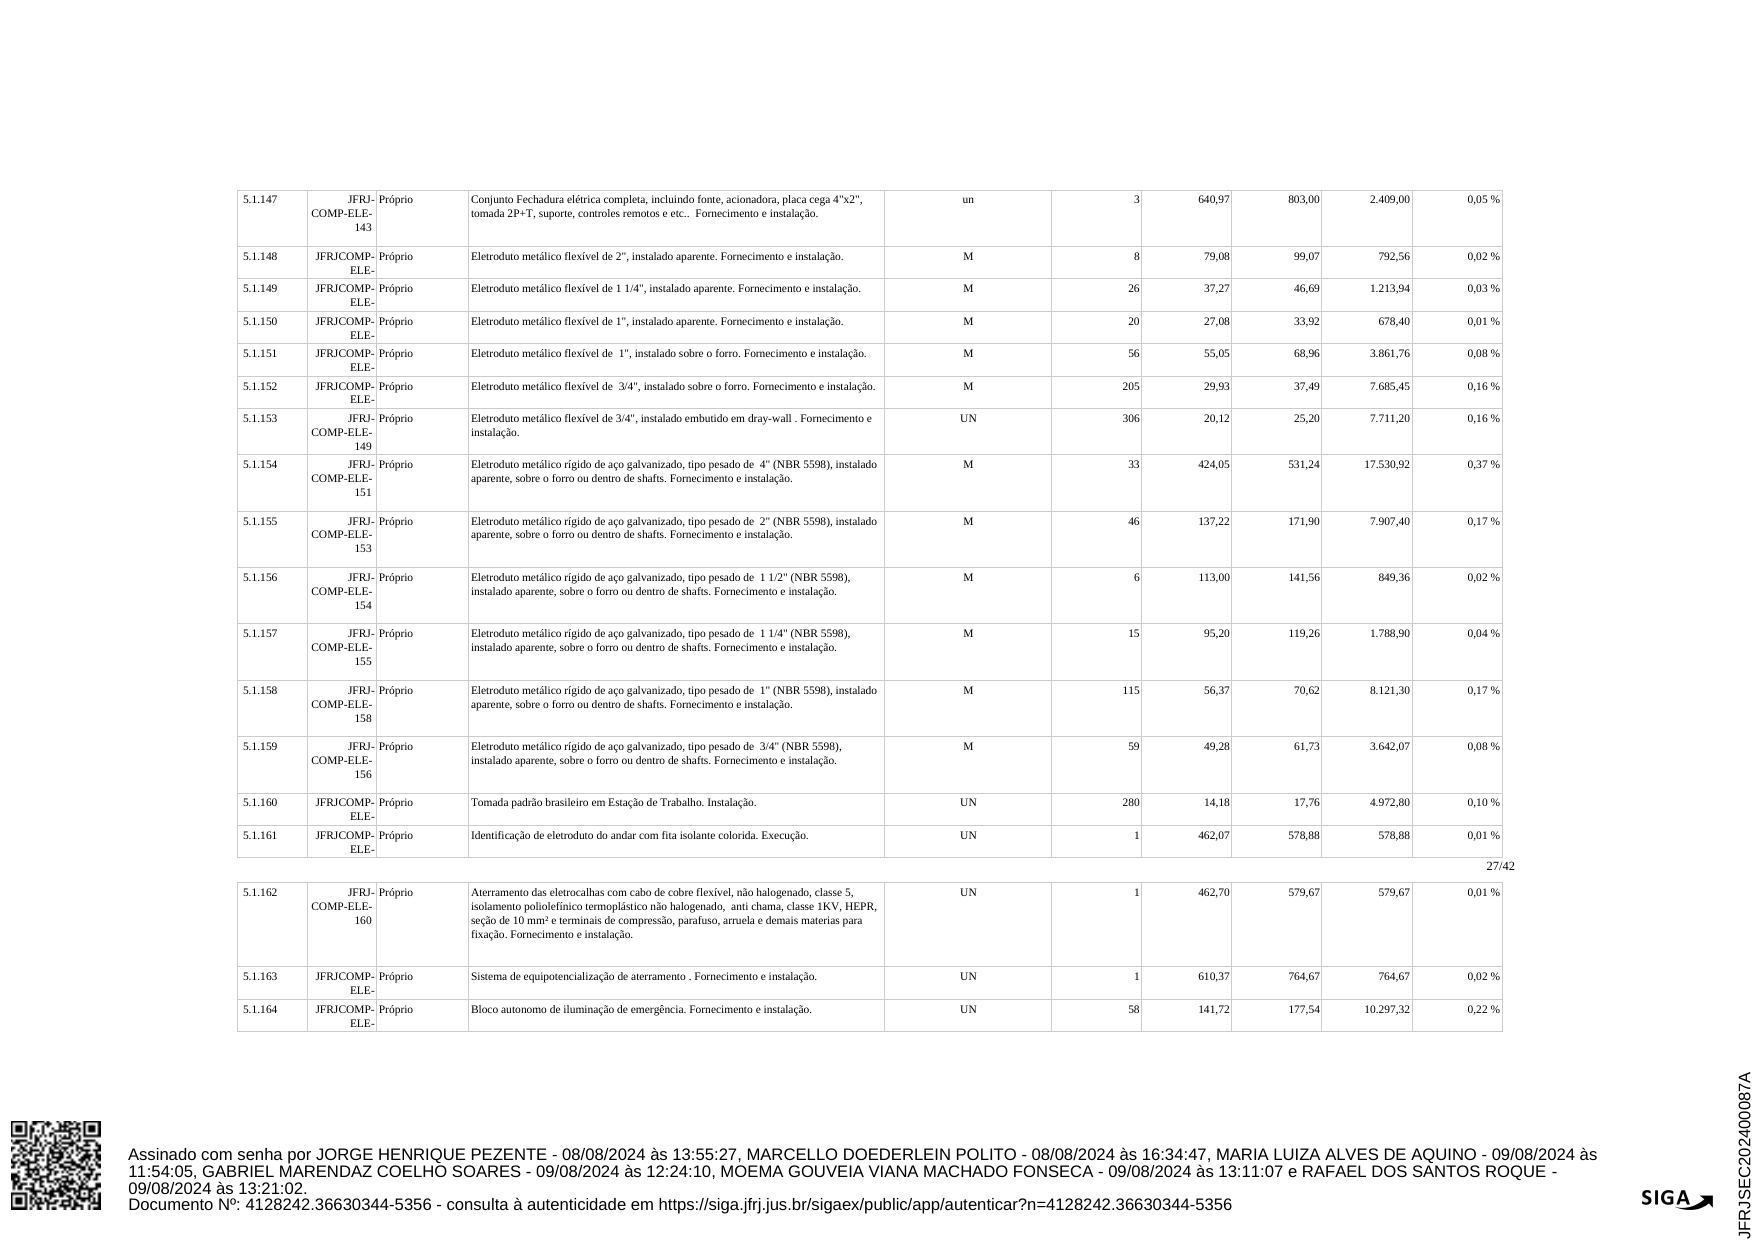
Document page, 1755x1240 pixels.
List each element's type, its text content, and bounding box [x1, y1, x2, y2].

table_cell 46 [1052, 512, 1141, 567]
table_cell Próprio [377, 826, 468, 857]
table_cell JFRJCOMP-ELE- [308, 826, 376, 857]
table_cell JFRJCOMP-ELE- [308, 967, 376, 999]
table_header Próprio [377, 883, 468, 966]
table_cell Próprio [377, 409, 468, 454]
table_cell JFRJ- COMP-ELE- 156 [308, 737, 376, 792]
table_cell 58 [1052, 1000, 1141, 1031]
table_cell 141,56 [1232, 568, 1321, 623]
table_cell 79,08 [1142, 247, 1231, 278]
table_cell 33,92 [1232, 312, 1321, 343]
table_cell 0,22 % [1413, 1000, 1502, 1031]
table_cell M [885, 279, 1051, 311]
table_cell 610,37 [1142, 967, 1231, 999]
table_cell JFRJCOMP-ELE- [308, 344, 376, 376]
table_cell Eletroduto metálico rígido de aço galvanizado, tipo pesado de 1" (NBR 5598), instalado aparente, sobre o forro ou dentro de shafts. Fornecimento e instalação. [469, 681, 884, 736]
text 27/42 [237, 858, 1516, 873]
table_cell 70,62 [1232, 681, 1321, 736]
table_cell 29,93 [1142, 377, 1231, 408]
table_cell 141,72 [1142, 1000, 1231, 1031]
table_cell 17,76 [1232, 794, 1321, 825]
table_cell Próprio [377, 967, 468, 999]
table_header 579,67 [1232, 883, 1321, 966]
table_cell 115 [1052, 681, 1141, 736]
table_cell 55,05 [1142, 344, 1231, 376]
table_cell JFRJCOMP-ELE- [308, 794, 376, 825]
table_cell 68,96 [1232, 344, 1321, 376]
table_cell JFRJCOMP-ELE- [308, 312, 376, 343]
table_cell Sistema de equipotencialização de aterramento . Fornecimento e instalação. [469, 967, 884, 999]
table_cell Próprio [377, 1000, 468, 1031]
table_header 1 [1052, 883, 1141, 966]
table_cell JFRJCOMP-ELE- [308, 1000, 376, 1031]
table_cell Próprio [377, 455, 468, 511]
table_cell 5.1.163 [238, 967, 307, 999]
table_cell 20 [1052, 312, 1141, 343]
table_header Aterramento das eletrocalhas com cabo de cobre flexível, não halogenado, classe 5, isolamento poliolefínico termoplástico não halogenado, anti chama, classe 1KV, HEPR, seção de 10 mm² e terminais de compressão, parafuso, arruela e demais materias para fixação. Fornecimento e instalação. [469, 883, 884, 966]
table_cell Próprio [377, 512, 468, 567]
table_cell 0,16 % [1413, 377, 1502, 408]
table_cell 3 [1052, 191, 1141, 246]
table_cell 5.1.156 [238, 568, 307, 623]
table_cell 8 [1052, 247, 1141, 278]
table_cell 7.907,40 [1322, 512, 1412, 567]
table_cell 5.1.157 [238, 624, 307, 680]
table_cell Tomada padrão brasileiro em Estação de Trabalho. Instalação. [469, 794, 884, 825]
table_cell JFRJ- COMP-ELE- 143 [308, 191, 376, 246]
table_cell 5.1.160 [238, 794, 307, 825]
table_cell Próprio [377, 279, 468, 311]
table_cell 0,01 % [1413, 312, 1502, 343]
table_cell JFRJCOMP-ELE- [308, 279, 376, 311]
table_header 0,01 % [1413, 883, 1502, 966]
table_cell 119,26 [1232, 624, 1321, 680]
table_cell 280 [1052, 794, 1141, 825]
table_cell M [885, 312, 1051, 343]
table_header JFRJ- COMP-ELE- 160 [308, 883, 376, 966]
table_cell M [885, 568, 1051, 623]
table_cell 6 [1052, 568, 1141, 623]
table_cell UN [885, 967, 1051, 999]
table_cell 0,08 % [1413, 344, 1502, 376]
table_cell 803,00 [1232, 191, 1321, 246]
table_cell 37,27 [1142, 279, 1231, 311]
table_cell Eletroduto metálico flexível de 1", instalado aparente. Fornecimento e instalação. [469, 312, 884, 343]
table_cell 2.409,00 [1322, 191, 1412, 246]
table_cell JFRJ- COMP-ELE- 155 [308, 624, 376, 680]
table_cell JFRJ- COMP-ELE- 149 [308, 409, 376, 454]
table_header 579,67 [1322, 883, 1412, 966]
table_cell JFRJ- COMP-ELE- 154 [308, 568, 376, 623]
table_cell 61,73 [1232, 737, 1321, 792]
table_cell 0,37 % [1413, 455, 1502, 511]
table_cell 0,08 % [1413, 737, 1502, 792]
table_cell 46,69 [1232, 279, 1321, 311]
table_cell 5.1.153 [238, 409, 307, 454]
table_header 462,70 [1142, 883, 1231, 966]
table_cell 5.1.149 [238, 279, 307, 311]
table_cell 20,12 [1142, 409, 1231, 454]
table_cell 1 [1052, 826, 1141, 857]
table_cell Próprio [377, 312, 468, 343]
table_cell 49,28 [1142, 737, 1231, 792]
table_cell 306 [1052, 409, 1141, 454]
table_cell UN [885, 794, 1051, 825]
table_cell Bloco autonomo de iluminação de emergência. Fornecimento e instalação. [469, 1000, 884, 1031]
table_cell 8.121,30 [1322, 681, 1412, 736]
table_cell JFRJ- COMP-ELE- 158 [308, 681, 376, 736]
table_cell 5.1.147 [238, 191, 307, 246]
table_cell 95,20 [1142, 624, 1231, 680]
table_cell 5.1.164 [238, 1000, 307, 1031]
table_header UN [885, 883, 1051, 966]
table_cell 5.1.148 [238, 247, 307, 278]
table_cell Identificação de eletroduto do andar com fita isolante colorida. Execução. [469, 826, 884, 857]
table_cell 3.861,76 [1322, 344, 1412, 376]
table_cell Próprio [377, 344, 468, 376]
table_cell Próprio [377, 247, 468, 278]
table_cell Eletroduto metálico rígido de aço galvanizado, tipo pesado de 1 1/4" (NBR 5598), instalado aparente, sobre o forro ou dentro de shafts. Fornecimento e instalação. [469, 624, 884, 680]
table_cell Eletroduto metálico rígido de aço galvanizado, tipo pesado de 2" (NBR 5598), instalado aparente, sobre o forro ou dentro de shafts. Fornecimento e instalação. [469, 512, 884, 567]
table_cell M [885, 512, 1051, 567]
table_cell 678,40 [1322, 312, 1412, 343]
table_cell Próprio [377, 377, 468, 408]
table_cell 764,67 [1322, 967, 1412, 999]
table_cell 0,02 % [1413, 247, 1502, 278]
table_cell 3.642,07 [1322, 737, 1412, 792]
table_cell 56 [1052, 344, 1141, 376]
table_cell 5.1.159 [238, 737, 307, 792]
table_cell 424,05 [1142, 455, 1231, 511]
table_cell 792,56 [1322, 247, 1412, 278]
table_cell Próprio [377, 794, 468, 825]
table_cell Eletroduto metálico rígido de aço galvanizado, tipo pesado de 1 1/2" (NBR 5598), instalado aparente, sobre o forro ou dentro de shafts. Fornecimento e instalação. [469, 568, 884, 623]
table_cell 462,07 [1142, 826, 1231, 857]
table_cell 26 [1052, 279, 1141, 311]
table_cell 7.711,20 [1322, 409, 1412, 454]
table_cell 578,88 [1232, 826, 1321, 857]
table_cell 33 [1052, 455, 1141, 511]
table_cell 59 [1052, 737, 1141, 792]
table_cell 137,22 [1142, 512, 1231, 567]
table_cell 177,54 [1232, 1000, 1321, 1031]
table_cell M [885, 377, 1051, 408]
table_cell Eletroduto metálico flexível de 3/4", instalado sobre o forro. Fornecimento e instalação. [469, 377, 884, 408]
table_cell 0,01 % [1413, 826, 1502, 857]
table_cell Eletroduto metálico flexível de 2", instalado aparente. Fornecimento e instalação. [469, 247, 884, 278]
table_cell 113,00 [1142, 568, 1231, 623]
table_cell 0,17 % [1413, 681, 1502, 736]
table_cell 25,20 [1232, 409, 1321, 454]
table_cell 37,49 [1232, 377, 1321, 408]
table_cell 1.213,94 [1322, 279, 1412, 311]
table_cell JFRJ- COMP-ELE- 153 [308, 512, 376, 567]
table_cell UN [885, 1000, 1051, 1031]
table_cell 531,24 [1232, 455, 1321, 511]
table_cell 849,36 [1322, 568, 1412, 623]
table_cell 5.1.154 [238, 455, 307, 511]
table_header 5.1.162 [238, 883, 307, 966]
table_cell 0,02 % [1413, 568, 1502, 623]
table_cell M [885, 344, 1051, 376]
table_cell 1 [1052, 967, 1141, 999]
table_cell 205 [1052, 377, 1141, 408]
table_cell 0,10 % [1413, 794, 1502, 825]
table_cell 578,88 [1322, 826, 1412, 857]
table_cell Eletroduto metálico flexível de 1", instalado sobre o forro. Fornecimento e instalação. [469, 344, 884, 376]
table_cell 56,37 [1142, 681, 1231, 736]
table_cell 15 [1052, 624, 1141, 680]
table_cell 5.1.150 [238, 312, 307, 343]
table_cell 0,05 % [1413, 191, 1502, 246]
table_cell JFRJ- COMP-ELE- 151 [308, 455, 376, 511]
table_cell 14,18 [1142, 794, 1231, 825]
table_cell 0,03 % [1413, 279, 1502, 311]
table_cell 10.297,32 [1322, 1000, 1412, 1031]
table_cell Conjunto Fechadura elétrica completa, incluindo fonte, acionadora, placa cega 4"x2", tomada 2P+T, suporte, controles remotos e etc.. Fornecimento e instalação. [469, 191, 884, 246]
table_cell 0,17 % [1413, 512, 1502, 567]
table_cell 5.1.152 [238, 377, 307, 408]
table_cell M [885, 681, 1051, 736]
table_cell 5.1.158 [238, 681, 307, 736]
table_cell M [885, 737, 1051, 792]
table_cell 17.530,92 [1322, 455, 1412, 511]
table_cell 171,90 [1232, 512, 1321, 567]
table_cell 99,07 [1232, 247, 1321, 278]
table_cell JFRJCOMP-ELE- [308, 377, 376, 408]
table_cell 27,08 [1142, 312, 1231, 343]
table_cell 4.972,80 [1322, 794, 1412, 825]
table_cell 5.1.155 [238, 512, 307, 567]
table_cell 0,02 % [1413, 967, 1502, 999]
table_cell Eletroduto metálico rígido de aço galvanizado, tipo pesado de 3/4" (NBR 5598), instalado aparente, sobre o forro ou dentro de shafts. Fornecimento e instalação. [469, 737, 884, 792]
table_cell 1.788,90 [1322, 624, 1412, 680]
table_cell 0,16 % [1413, 409, 1502, 454]
table_cell UN [885, 826, 1051, 857]
table_cell Próprio [377, 681, 468, 736]
table_cell un [885, 191, 1051, 246]
table_cell JFRJCOMP-ELE- [308, 247, 376, 278]
table_cell M [885, 247, 1051, 278]
table_cell 5.1.161 [238, 826, 307, 857]
table_cell M [885, 624, 1051, 680]
table_cell 7.685,45 [1322, 377, 1412, 408]
table_cell Eletroduto metálico flexível de 3/4", instalado embutido em dray-wall . Fornecimento e instalação. [469, 409, 884, 454]
table_cell M [885, 455, 1051, 511]
table_cell 764,67 [1232, 967, 1321, 999]
table_cell 640,97 [1142, 191, 1231, 246]
table_cell Próprio [377, 191, 468, 246]
table_cell Próprio [377, 737, 468, 792]
table_cell 0,04 % [1413, 624, 1502, 680]
table_cell 5.1.151 [238, 344, 307, 376]
table_cell UN [885, 409, 1051, 454]
table_cell Próprio [377, 568, 468, 623]
table_cell Próprio [377, 624, 468, 680]
table_cell Eletroduto metálico rígido de aço galvanizado, tipo pesado de 4" (NBR 5598), instalado aparente, sobre o forro ou dentro de shafts. Fornecimento e instalação. [469, 455, 884, 511]
table_cell Eletroduto metálico flexível de 1 1/4", instalado aparente. Fornecimento e instalação. [469, 279, 884, 311]
